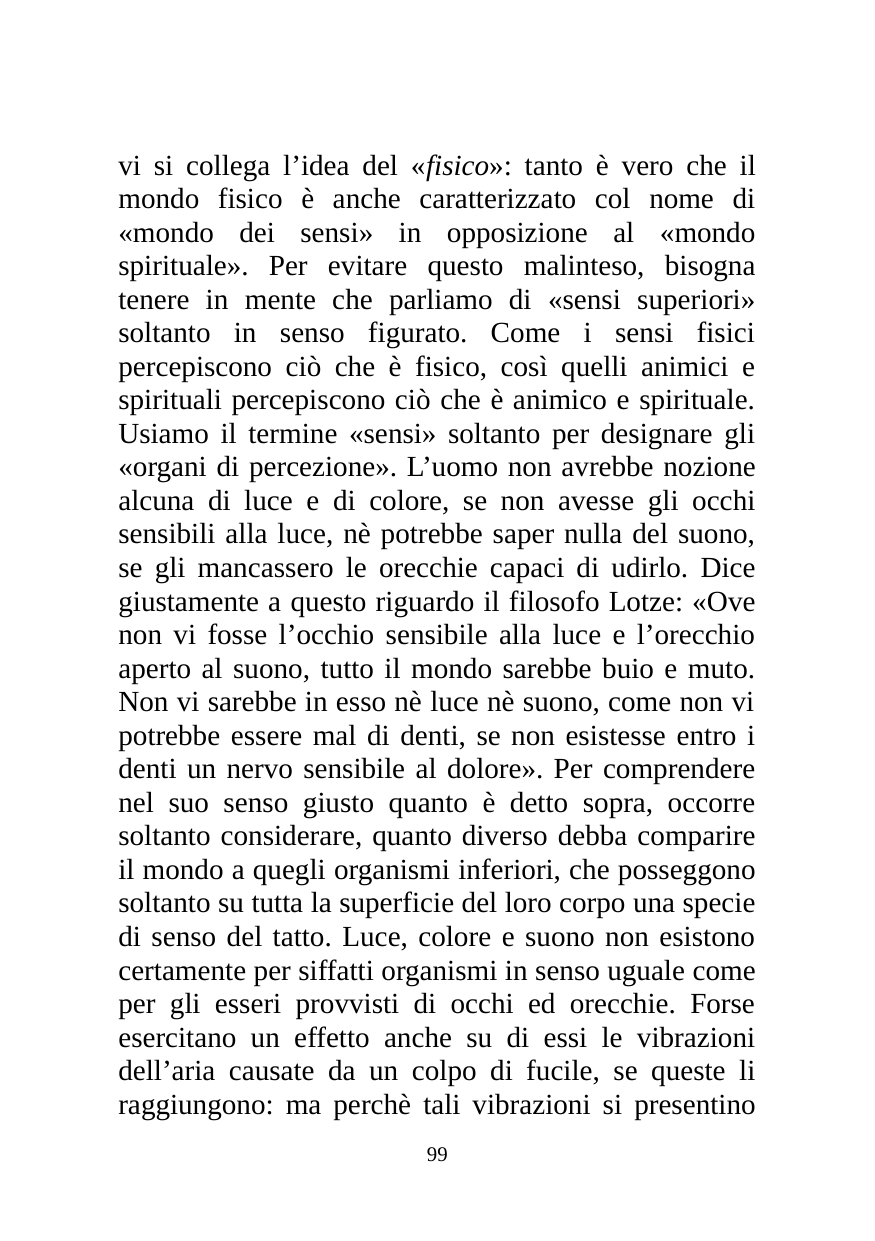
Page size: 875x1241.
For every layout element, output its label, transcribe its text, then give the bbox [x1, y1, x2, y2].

text vi si collega l’idea del «fisico»: tanto è vero che il mondo fisico è anche caratterizzato col nome di «mondo dei sensi» in opposizione al «mondo spirituale». Per evitare questo malinteso, bisogna tenere in mente che parliamo di «sensi superiori» soltanto in senso figurato. Come i sensi fisici percepiscono ciò che è fisico, così quelli animici e spirituali percepiscono ciò che è animico e spirituale. Usiamo il termine «sensi» soltanto per designare gli «organi di percezione». L’uomo non avrebbe nozione alcuna di luce e di colore, se non avesse gli occhi sensibili alla luce, nè potrebbe saper nulla del suono, se gli mancassero le orecchie capaci di udirlo. Dice giustamente a questo riguardo il filosofo Lotze: «Ove non vi fosse l’occhio sensibile alla luce e l’orecchio aperto al suono, tutto il mondo sarebbe buio e muto. Non vi sarebbe in esso nè luce nè suono, come non vi potrebbe essere mal di denti, se non esistesse entro i denti un nervo sensibile al dolore». Per comprendere nel suo senso giusto quanto è detto sopra, occorre soltanto considerare, quanto diverso debba comparire il mondo a quegli organismi inferiori, che posseggono soltanto su tutta la superficie del loro corpo una specie di senso del tatto. Luce, colore e suono non esistono certamente per siffatti organismi in senso uguale come per gli esseri provvisti di occhi ed orecchie. Forse esercitano un effetto anche su di essi le vibrazioni dell’aria causate da un colpo di fucile, se queste li raggiungono: ma perchè tali vibrazioni si presentino [118, 148, 756, 1120]
